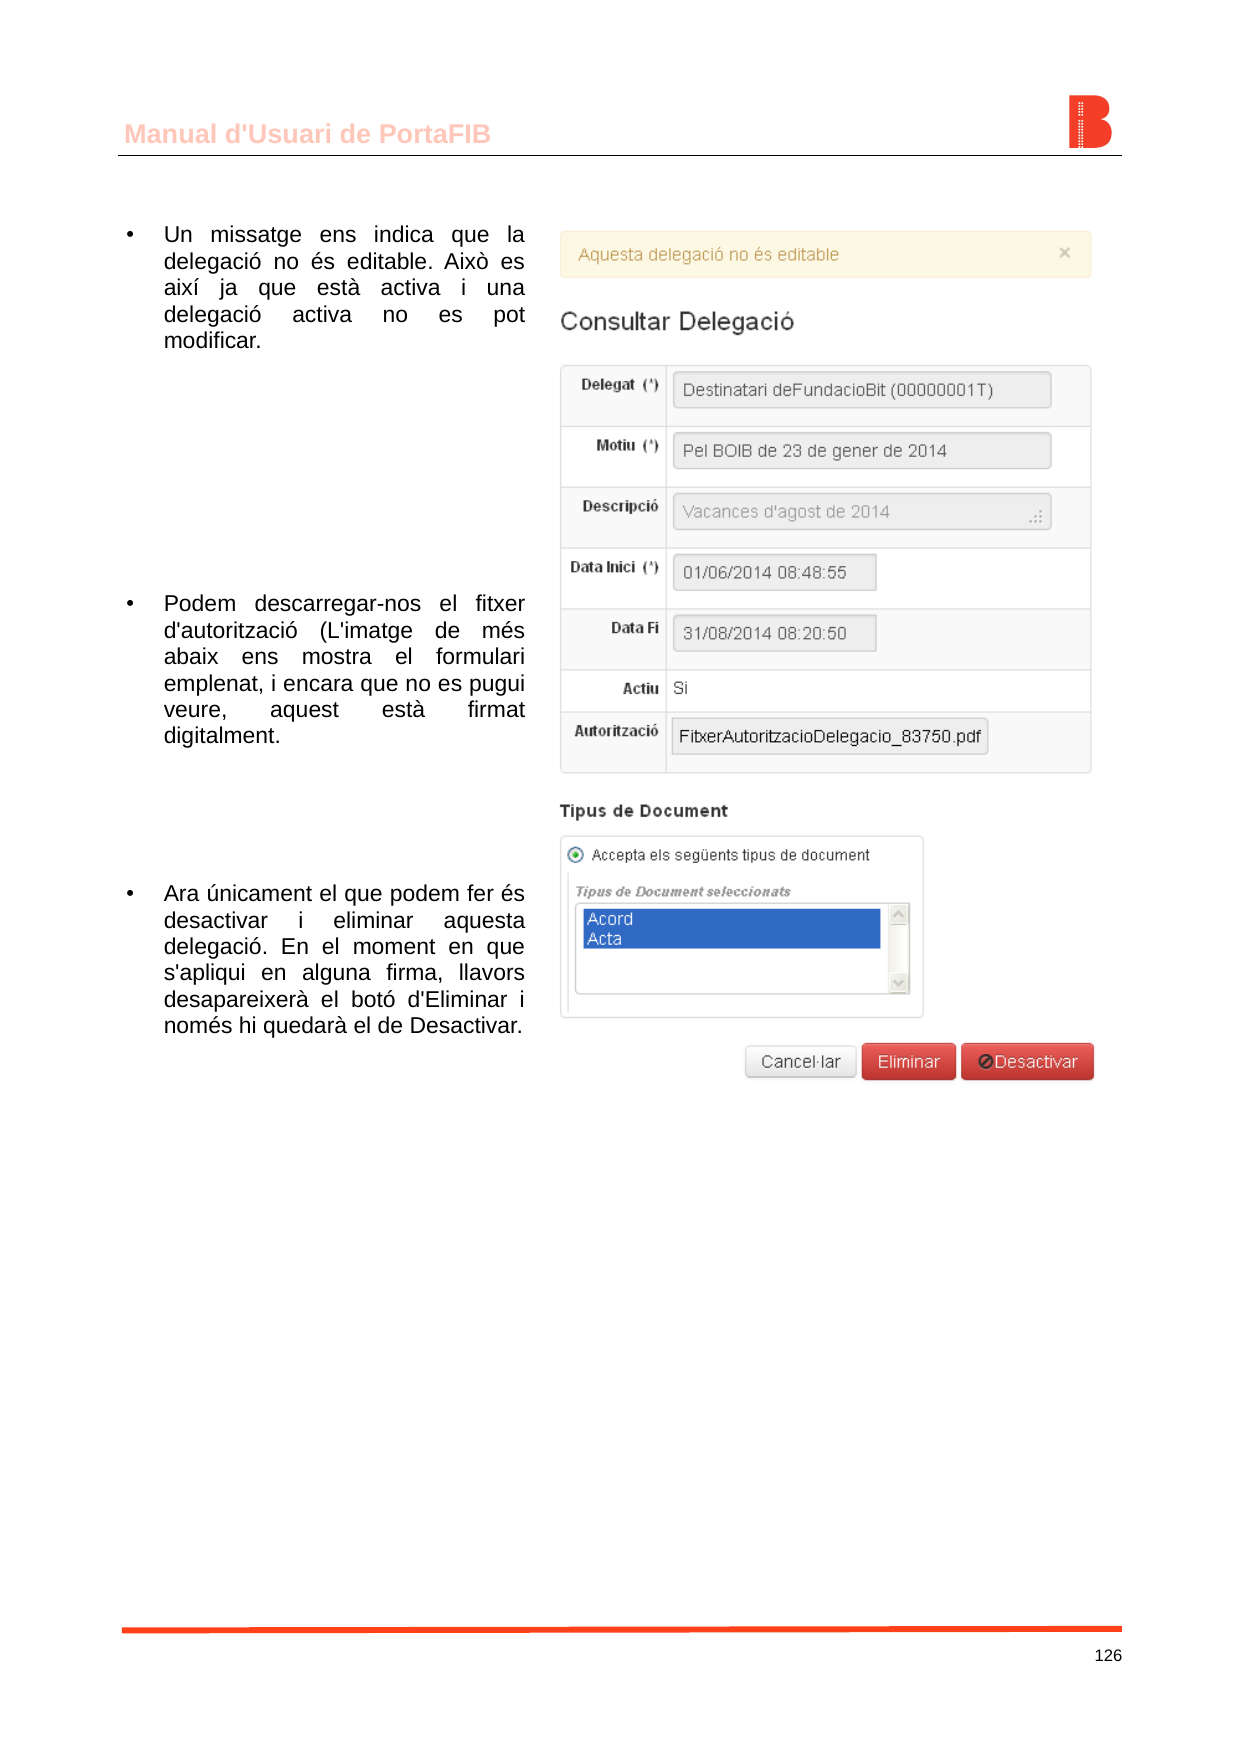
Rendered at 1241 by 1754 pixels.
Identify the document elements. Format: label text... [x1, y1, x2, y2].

table_header [531, 216, 1122, 1097]
table_header Un missatge ens indica que la delegació no és editable. Això es així ja que està activa i una delegació activa no es pot modificar. Podem descarregar-nos el fitxer d'autorització (L'imatge de més abaix ens mostra el formulari emplenat, i encara que no es pugui veure, aquest està firmat digitalment. Ara únicament el que podem fer és desactivar i eliminar aquesta delegació. En el moment en que s'apliqui en alguna firma, llavors desapareixerà el botó d'Eliminar i només hi quedarà el de Desactivar. [118, 216, 531, 1097]
picture [544, 221, 1109, 1089]
picture [1063, 94, 1117, 150]
